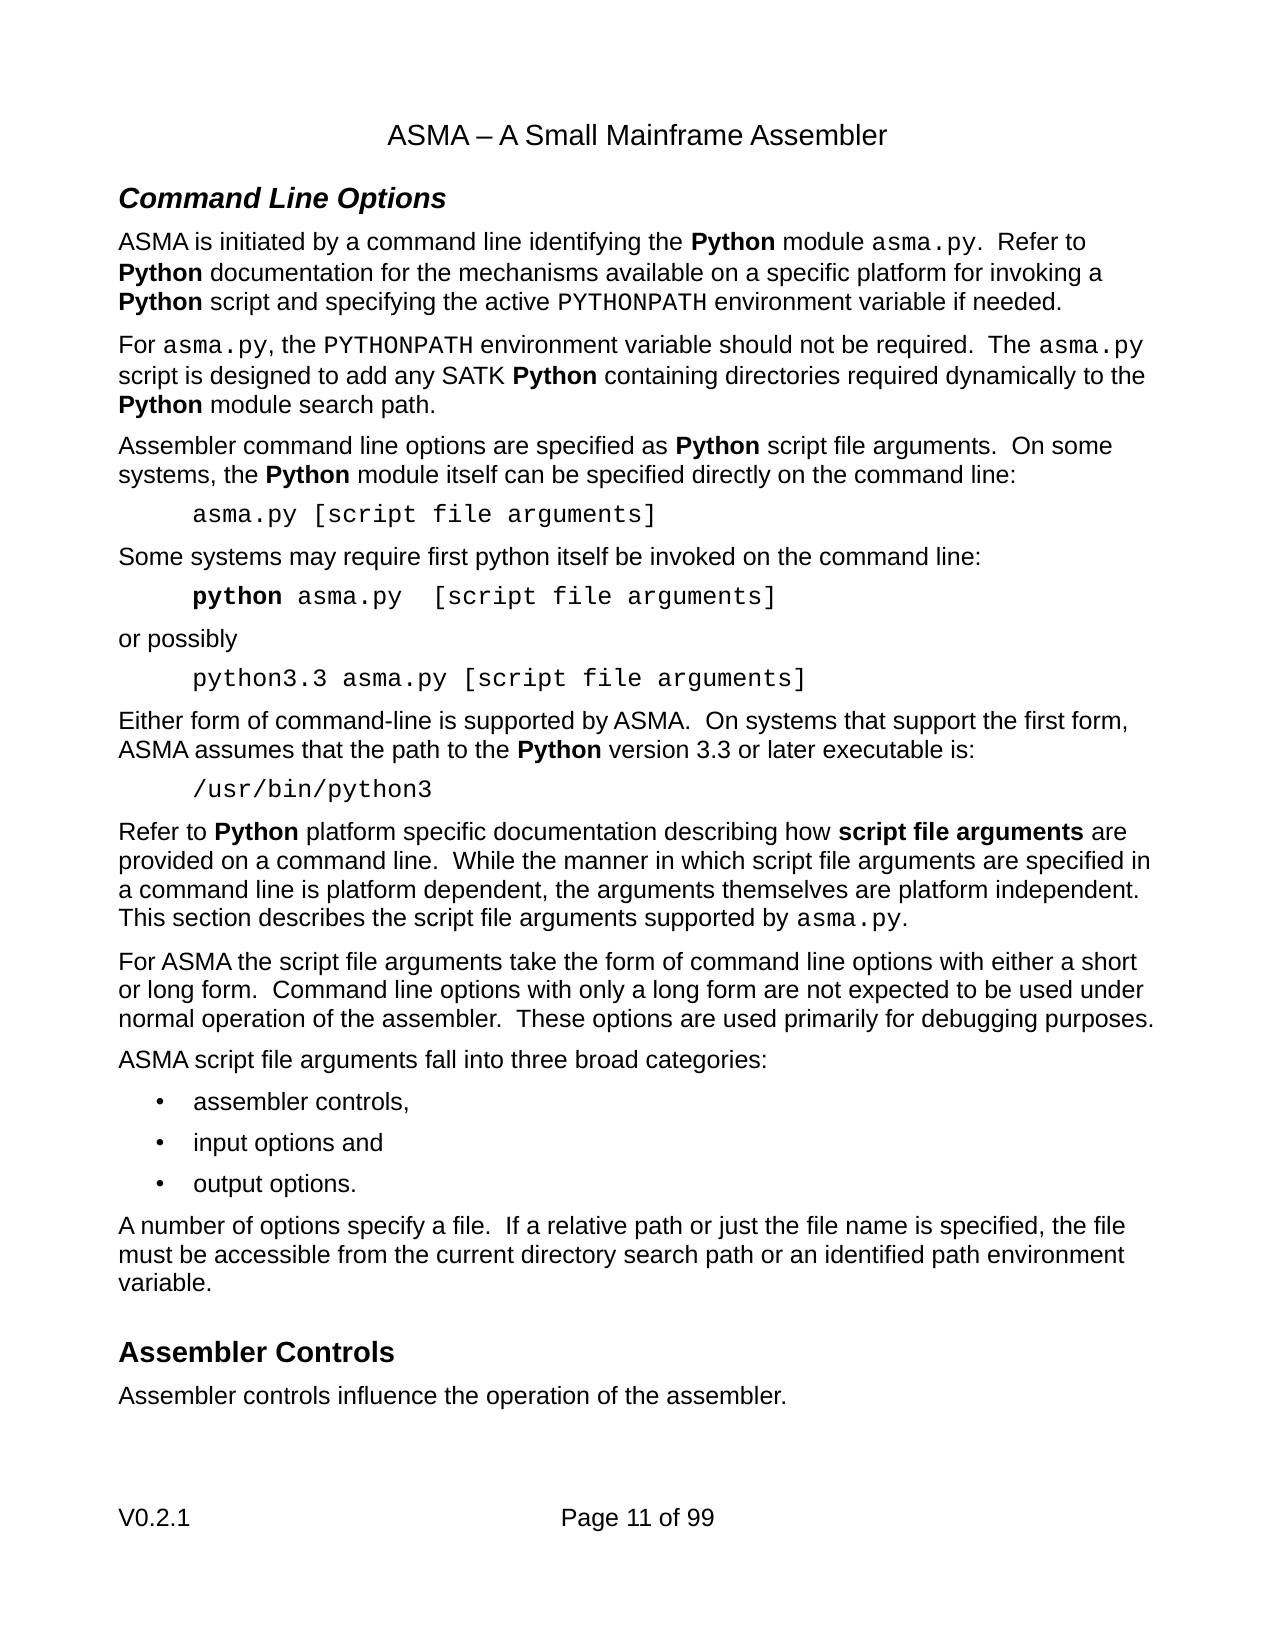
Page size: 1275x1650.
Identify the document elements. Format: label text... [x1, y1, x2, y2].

text Assembler controls influence the operation of the assembler. [118, 1381, 1157, 1409]
text asma.py [script file arguments] [192, 501, 1157, 529]
list assembler controls, [156, 1087, 1157, 1116]
text For ASMA the script file arguments take the form of command line options with either a short or long form. Command line options with only a long form are not expected to be used under normal operation of the assembler. These options are used primarily for debugging purposes. [118, 947, 1157, 1033]
subtitle Assembler Controls [118, 1334, 1157, 1368]
text python3.3 asma.py [script file arguments] [192, 665, 1157, 694]
text For asma.py, the PYTHONPATH environment variable should not be required. The asma.py script is designed to add any SATK Python containing directories required dynamically to the Python module search path. [118, 330, 1157, 419]
text ASMA script file arguments fall into three broad categories: [118, 1046, 1157, 1074]
text ASMA is initiated by a command line identifying the Python module asma.py. Refer to Python documentation for the mechanisms available on a specific platform for invoking a Python script and specifying the active PYTHONPATH environment variable if needed. [118, 227, 1157, 318]
text Either form of command-line is supported by ASMA. On systems that support the first form, ASMA assumes that the path to the Python version 3.3 or later executable is: [118, 706, 1157, 764]
text Refer to Python platform specific documentation describing how script file arguments are provided on a command line. While the manner in which script file arguments are specified in a command line is platform dependent, the arguments themselves are platform independent. This section describes the script file arguments supported by asma.py. [118, 817, 1157, 934]
text A number of options specify a file. If a relative path or just the file name is specified, the file must be accessible from the current directory search path or an identified path environment variable. [118, 1211, 1157, 1297]
subtitle Command Line Options [118, 181, 1157, 215]
text or possibly [118, 624, 1157, 653]
text Some systems may require first python itself be invoked on the command line: [118, 542, 1157, 571]
text Assembler command line options are specified as Python script file arguments. On some systems, the Python module itself can be specified directly on the command line: [118, 431, 1157, 489]
list input options and [156, 1128, 1157, 1157]
text python asma.py [script file arguments] [192, 583, 1157, 612]
list output options. [156, 1169, 1157, 1198]
text /usr/bin/python3 [192, 776, 1157, 804]
